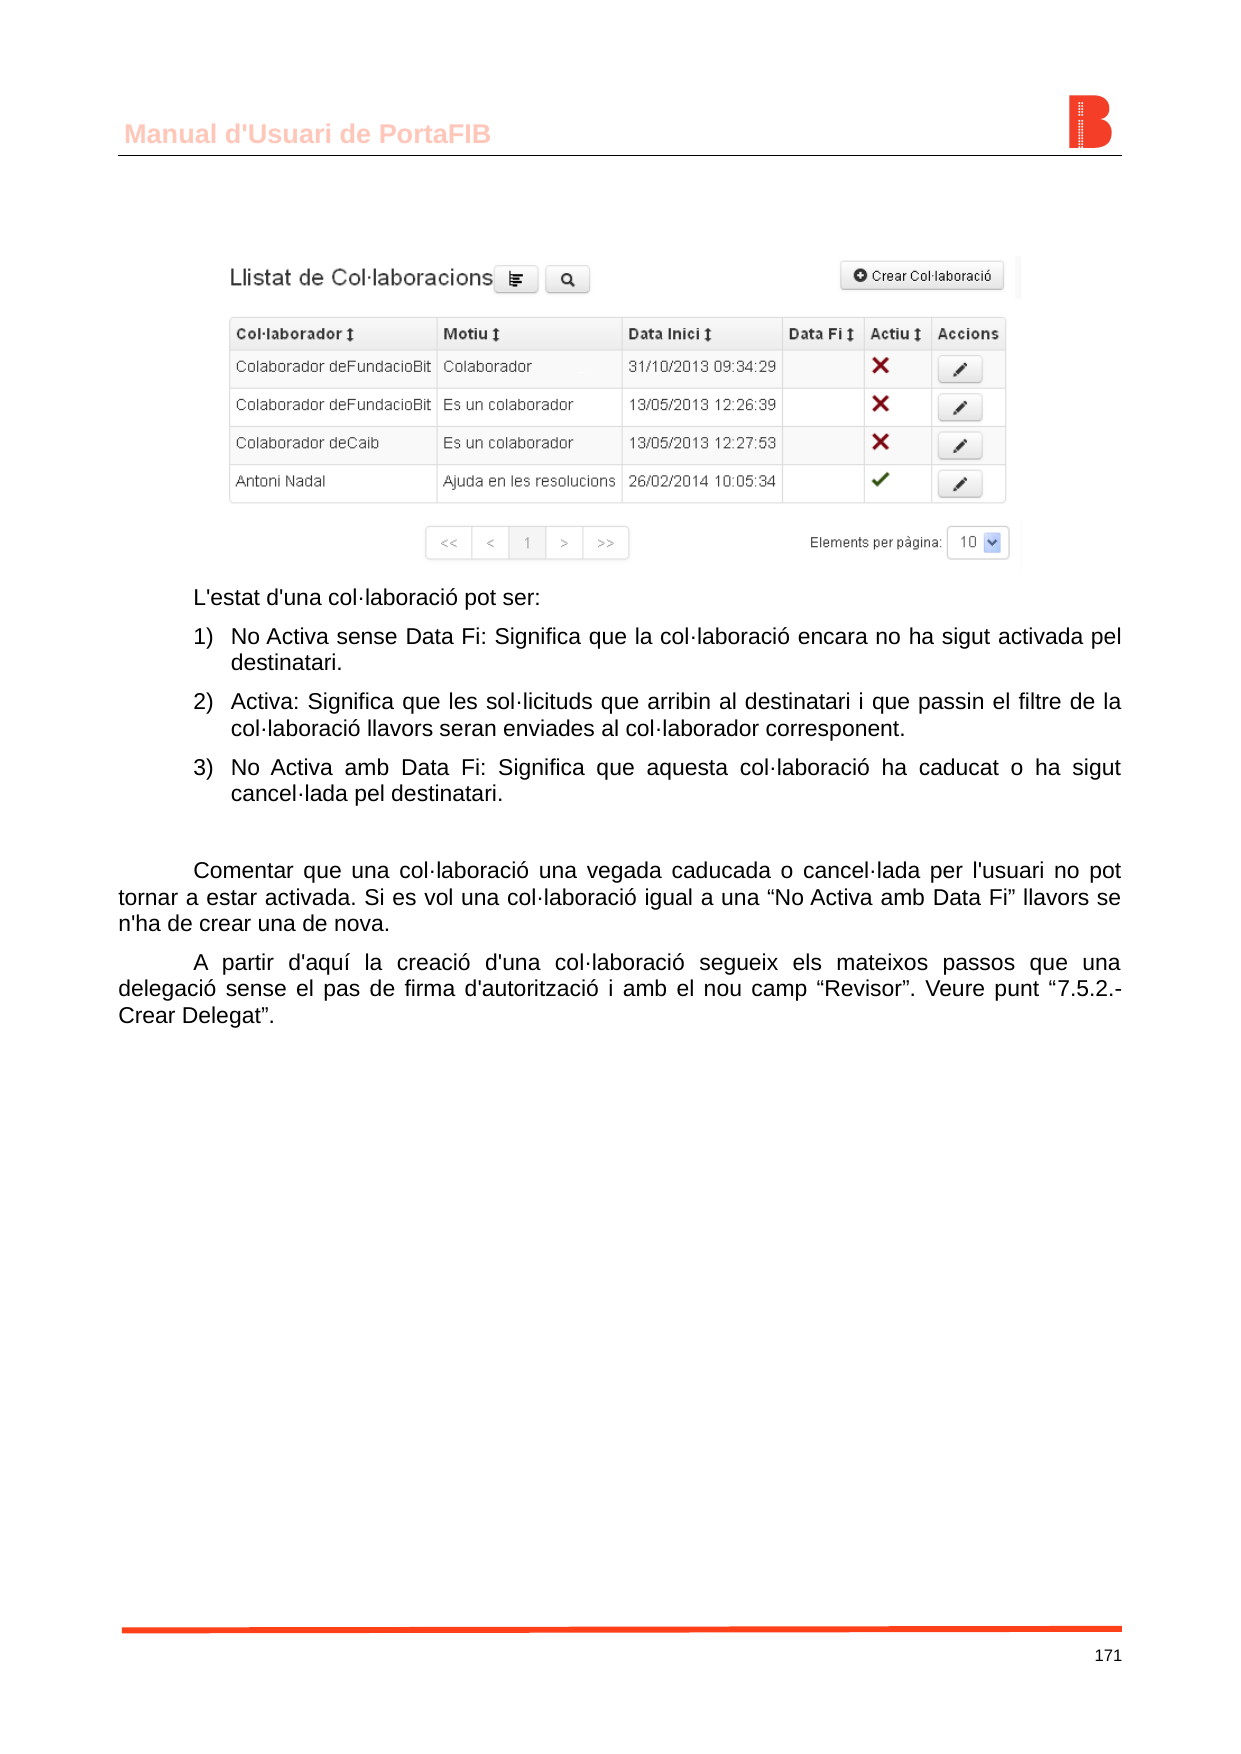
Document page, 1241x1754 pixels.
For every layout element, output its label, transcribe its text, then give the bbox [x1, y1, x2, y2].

list Activa: Significa que les sol·licituds que arribin al destinatari i que passin el filtre de la col·laboració llavors seran enviades al col·laborador corresponent. [193, 688, 1122, 741]
text L'estat d'una col·laboració pot ser: [118, 584, 1122, 611]
text A partir d'aquí la creació d'una col·laboració segueix els mateixos passos que una delegació sense el pas de firma d'autorització i amb el nou camp “Revisor”. Veure punt “7.5.2.-Crear Delegat”. [118, 949, 1122, 1028]
picture [219, 254, 1022, 572]
picture [1063, 94, 1117, 150]
list No Activa sense Data Fi: Significa que la col·laboració encara no ha sigut activada pel destinatari. [193, 623, 1122, 676]
text Comentar que una col·laboració una vegada caducada o cancel·lada per l'usuari no pot tornar a estar activada. Si es vol una col·laboració igual a una “No Activa amb Data Fi” llavors se n'ha de crear una de nova. [118, 857, 1122, 937]
list No Activa amb Data Fi: Significa que aquesta col·laboració ha caducat o ha sigut cancel·lada pel destinatari. [193, 753, 1122, 806]
